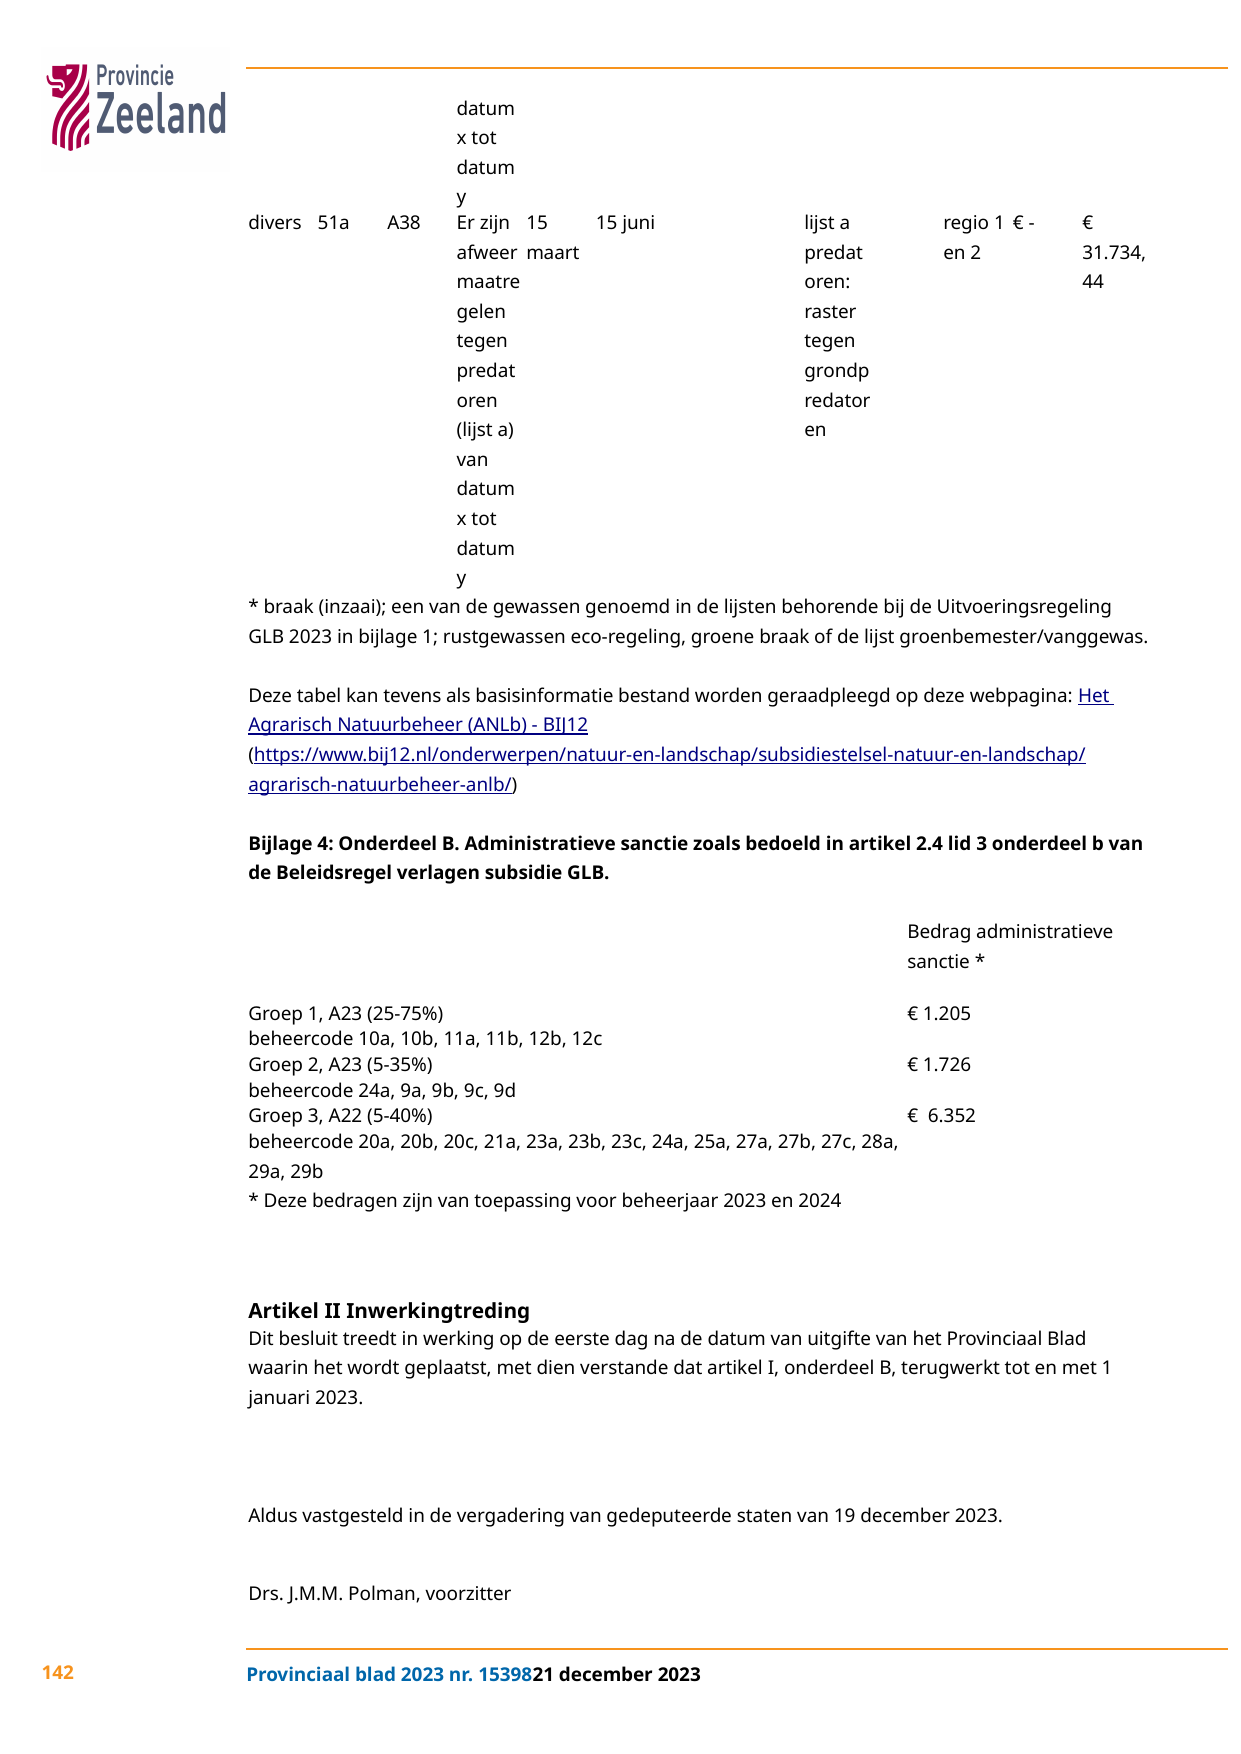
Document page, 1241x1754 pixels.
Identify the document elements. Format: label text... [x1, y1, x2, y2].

table_cell [526, 95, 596, 209]
table_cell regio 1 en 2 [943, 209, 1013, 590]
table_cell [318, 95, 387, 209]
text Artikel II Inwerkingtreding [248, 1297, 1152, 1325]
text Aldus vastgesteld in de vergadering van gedeputeerde staten van 19 december 2023. [248, 1502, 1152, 1528]
table_cell [907, 1026, 1152, 1051]
table_cell beheercode 24a, 9a, 9b, 9c, 9d [248, 1077, 907, 1103]
table_cell Er zijn afweermaatregelen tegen predatoren (lijst a) van datum x tot datum y [456, 209, 526, 590]
table_cell [1082, 95, 1152, 209]
table_cell [907, 974, 1152, 1000]
table_cell [248, 95, 317, 209]
table_cell € 1.726 [907, 1051, 1152, 1077]
table_cell divers [248, 209, 317, 590]
text Bijlage 4: Onderdeel B. Administratieve sanctie zoals bedoeld in artikel 2.4 lid 3 onderdeel b van de Beleidsregel verlagen subsidie GLB. [248, 830, 1152, 885]
text Drs. J.M.M. Polman, voorzitter [248, 1580, 1152, 1605]
table_cell € 31.734,44 [1082, 209, 1152, 590]
table_cell [1013, 95, 1082, 209]
text Dit besluit treedt in werking op de eerste dag na de datum van uitgifte van het Provinciaal Blad waarin het wordt geplaatst, met dien verstande dat artikel I, onderdeel B, terugwerkt tot en met 1 januari 2023. [248, 1325, 1152, 1410]
table_cell € 6.352 [907, 1103, 1152, 1128]
table_cell [907, 1077, 1152, 1103]
table_cell Groep 3, A22 (5-40%) [248, 1103, 907, 1128]
table_header [248, 919, 907, 974]
table_cell Groep 2, A23 (5-35%) [248, 1051, 907, 1077]
table_header Bedrag administratieve sanctie * [907, 919, 1152, 974]
table_cell beheercode 20a, 20b, 20c, 21a, 23a, 23b, 23c, 24a, 25a, 27a, 27b, 27c, 28a, 29a, 29b [248, 1129, 907, 1184]
table_cell [735, 95, 804, 209]
table_cell 51a [318, 209, 387, 590]
table_cell [943, 95, 1013, 209]
text * Deze bedragen zijn van toepassing voor beheerjaar 2023 en 2024 [248, 1187, 1152, 1213]
text * braak (inzaai); een van de gewassen genoemd in de lijsten behorende bij de Uitvoeringsregeling GLB 2023 in bijlage 1; rustgewassen eco-regeling, groene braak of de lijst groenbemester/vanggewas. [248, 593, 1152, 648]
table_cell Groep 1, A23 (25-75%) [248, 1000, 907, 1026]
table_cell [874, 95, 943, 209]
table_cell € 1.205 [907, 1000, 1152, 1026]
table_cell [804, 95, 873, 209]
table_cell lijst a predatoren: raster tegen grondpredatoren [804, 209, 873, 590]
table_cell beheercode 10a, 10b, 11a, 11b, 12b, 12c [248, 1026, 907, 1051]
table_cell A38 [387, 209, 456, 590]
picture [41, 47, 231, 172]
table_cell [735, 209, 804, 590]
table_cell 15 juni [596, 209, 665, 590]
table_cell [665, 209, 734, 590]
table_cell [665, 95, 734, 209]
table_cell [907, 1129, 1152, 1184]
table_cell datum x tot datum y [456, 95, 526, 209]
text Deze tabel kan tevens als basisinformatie bestand worden geraadpleegd op deze webpagina: Het Agrarisch Natuurbeheer (ANLb) - BIJ12 (https://www.bij12.nl/onderwerpen/natuur-en-landschap/subsidiestelsel-natuur-en-landschap/agrarisch-natuurbeheer-anlb/) [248, 682, 1152, 796]
table_cell [874, 209, 943, 590]
table_cell € - [1013, 209, 1082, 590]
table_cell [387, 95, 456, 209]
table_cell 15 maart [526, 209, 596, 590]
table_cell [596, 95, 665, 209]
table_cell [248, 974, 907, 1000]
